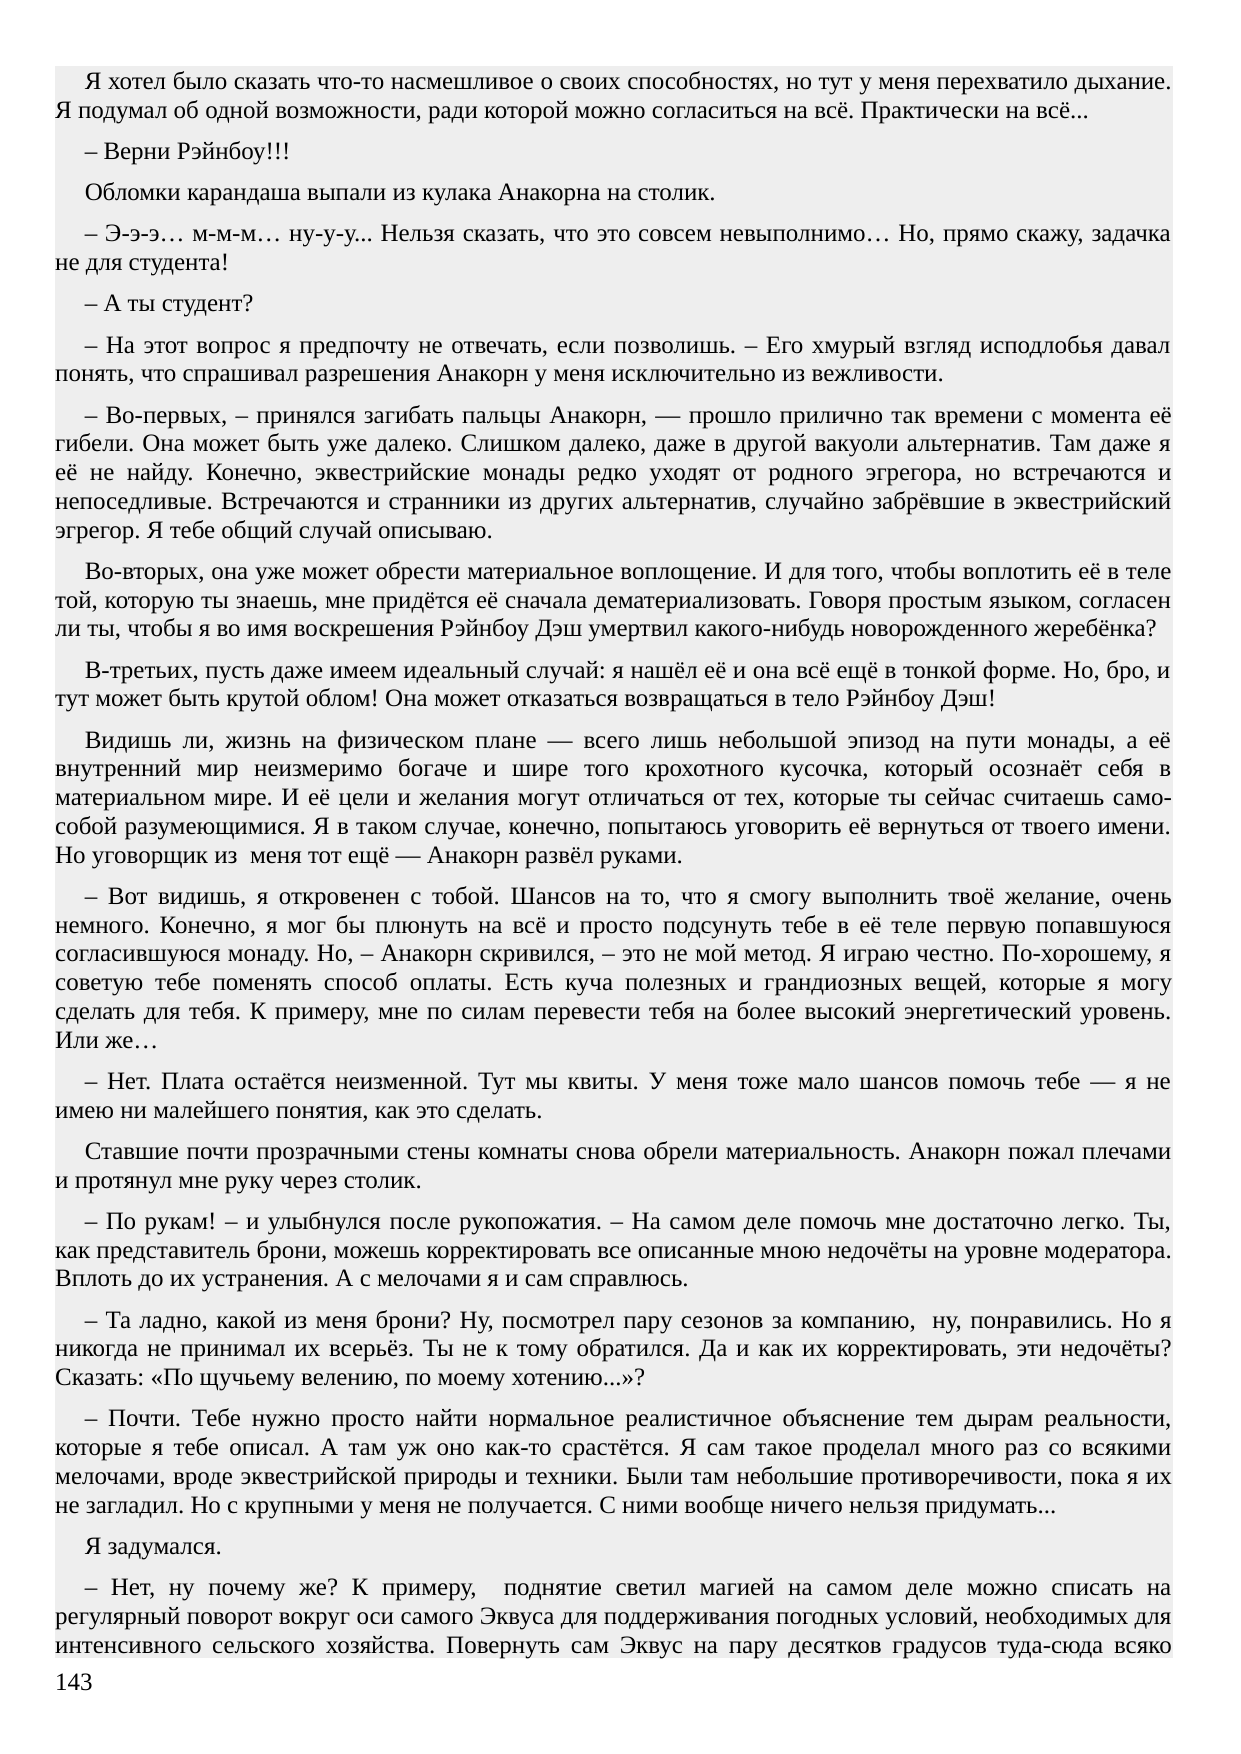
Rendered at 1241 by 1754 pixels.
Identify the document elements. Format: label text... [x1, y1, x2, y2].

text – Почти. Тебе нужно просто найти нормальное реалистичное объяснение тем дырам реальности, которые я тебе описал. А там уж оно как-то срастётся. Я сам такое проделал много раз со всякими мелочами, вроде эквестрийской природы и техники. Были там небольшие противоречивости, пока я их не загладил. Но с крупными у меня не получается. С ними вообще ничего нельзя придумать... [55, 1403, 1173, 1518]
text – Э-э-э… м-м-м… ну-у-у... Нельзя сказать, что это совсем невыполнимо… Но, прямо скажу, задачка не для студента! [55, 218, 1173, 276]
text – Во-первых, – принялся загибать пальцы Анакорн, — прошло прилично так времени с момента её гибели. Она может быть уже далеко. Слишком далеко, даже в другой вакуоли альтернатив. Там даже я её не найду. Конечно, эквестрийские монады редко уходят от родного эгрегора, но встречаются и непоседливые. Встречаются и странники из других альтернатив, случайно забрёвшие в эквестрийский эгрегор. Я тебе общий случай описываю. [55, 400, 1173, 543]
text В-третьих, пусть даже имеем идеальный случай: я нашёл её и она всё ещё в тонкой форме. Но, бро, и тут может быть крутой облом! Она может отказаться возвращаться в тело Рэйнбоу Дэш! [55, 655, 1173, 712]
text – По рукам! – и улыбнулся после рукопожатия. – На самом деле помочь мне достаточно легко. Ты, как представитель брони, можешь корректировать все описанные мною недочёты на уровне модератора. Вплоть до их устранения. А с мелочами я и сам справлюсь. [55, 1206, 1173, 1292]
text Во-вторых, она уже может обрести материальное воплощение. И для того, чтобы воплотить её в теле той, которую ты знаешь, мне придётся её сначала дематериализовать. Говоря простым языком, согласен ли ты, чтобы я во имя воскрешения Рэйнбоу Дэш умертвил какого-нибудь новорожденного жеребёнка? [55, 556, 1173, 642]
text – Нет. Плата остаётся неизменной. Тут мы квиты. У меня тоже мало шансов помочь тебе — я не имею ни малейшего понятия, как это сделать. [55, 1066, 1173, 1123]
text Я хотел было сказать что-то насмешливое о своих способностях, но тут у меня перехватило дыхание. Я подумал об одной возможности, ради которой можно согласиться на всё. Практически на всё... [55, 66, 1173, 123]
text Видишь ли, жизнь на физическом плане — всего лишь небольшой эпизод на пути монады, а её внутренний мир неизмеримо богаче и шире того крохотного кусочка, который осознаёт себя в материальном мире. И её цели и желания могут отличаться от тех, которые ты сейчас считаешь само-собой разумеющимися. Я в таком случае, конечно, попытаюсь уговорить её вернуться от твоего имени. Но уговорщик из меня тот ещё — Анакорн развёл руками. [55, 725, 1173, 868]
text Ставшие почти прозрачными стены комнаты снова обрели материальность. Анакорн пожал плечами и протянул мне руку через столик. [55, 1136, 1173, 1193]
text – Та ладно, какой из меня брони? Ну, посмотрел пару сезонов за компанию, ну, понравились. Но я никогда не принимал их всерьёз. Ты не к тому обратился. Да и как их корректировать, эти недочёты? Сказать: «По щучьему велению, по моему хотению...»? [55, 1305, 1173, 1391]
text – Верни Рэйнбоу!!! [55, 136, 1173, 165]
text – На этот вопрос я предпочту не отвечать, если позволишь. – Его хмурый взгляд исподлобья давал понять, что спрашивал разрешения Анакорн у меня исключительно из вежливости. [55, 330, 1173, 387]
text – А ты студент? [55, 288, 1173, 317]
text – Вот видишь, я откровенен с тобой. Шансов на то, что я смогу выполнить твоё желание, очень немного. Конечно, я мог бы плюнуть на всё и просто подсунуть тебе в её теле первую попавшуюся согласившуюся монаду. Но, – Анакорн скривился, – это не мой метод. Я играю честно. По-хорошему, я советую тебе поменять способ оплаты. Есть куча полезных и грандиозных вещей, которые я могу сделать для тебя. К примеру, мне по силам перевести тебя на более высокий энергетический уровень. Или же… [55, 881, 1173, 1053]
text Обломки карандаша выпали из кулака Анакорна на столик. [55, 177, 1173, 206]
text – Нет, ну почему же? К примеру, поднятие светил магией на самом деле можно списать на регулярный поворот вокруг оси самого Эквуса для поддерживания погодных условий, необходимых для интенсивного сельского хозяйства. Повернуть сам Эквус на пару десятков градусов туда-сюда всяко [55, 1572, 1173, 1658]
text Я задумался. [55, 1531, 1173, 1560]
